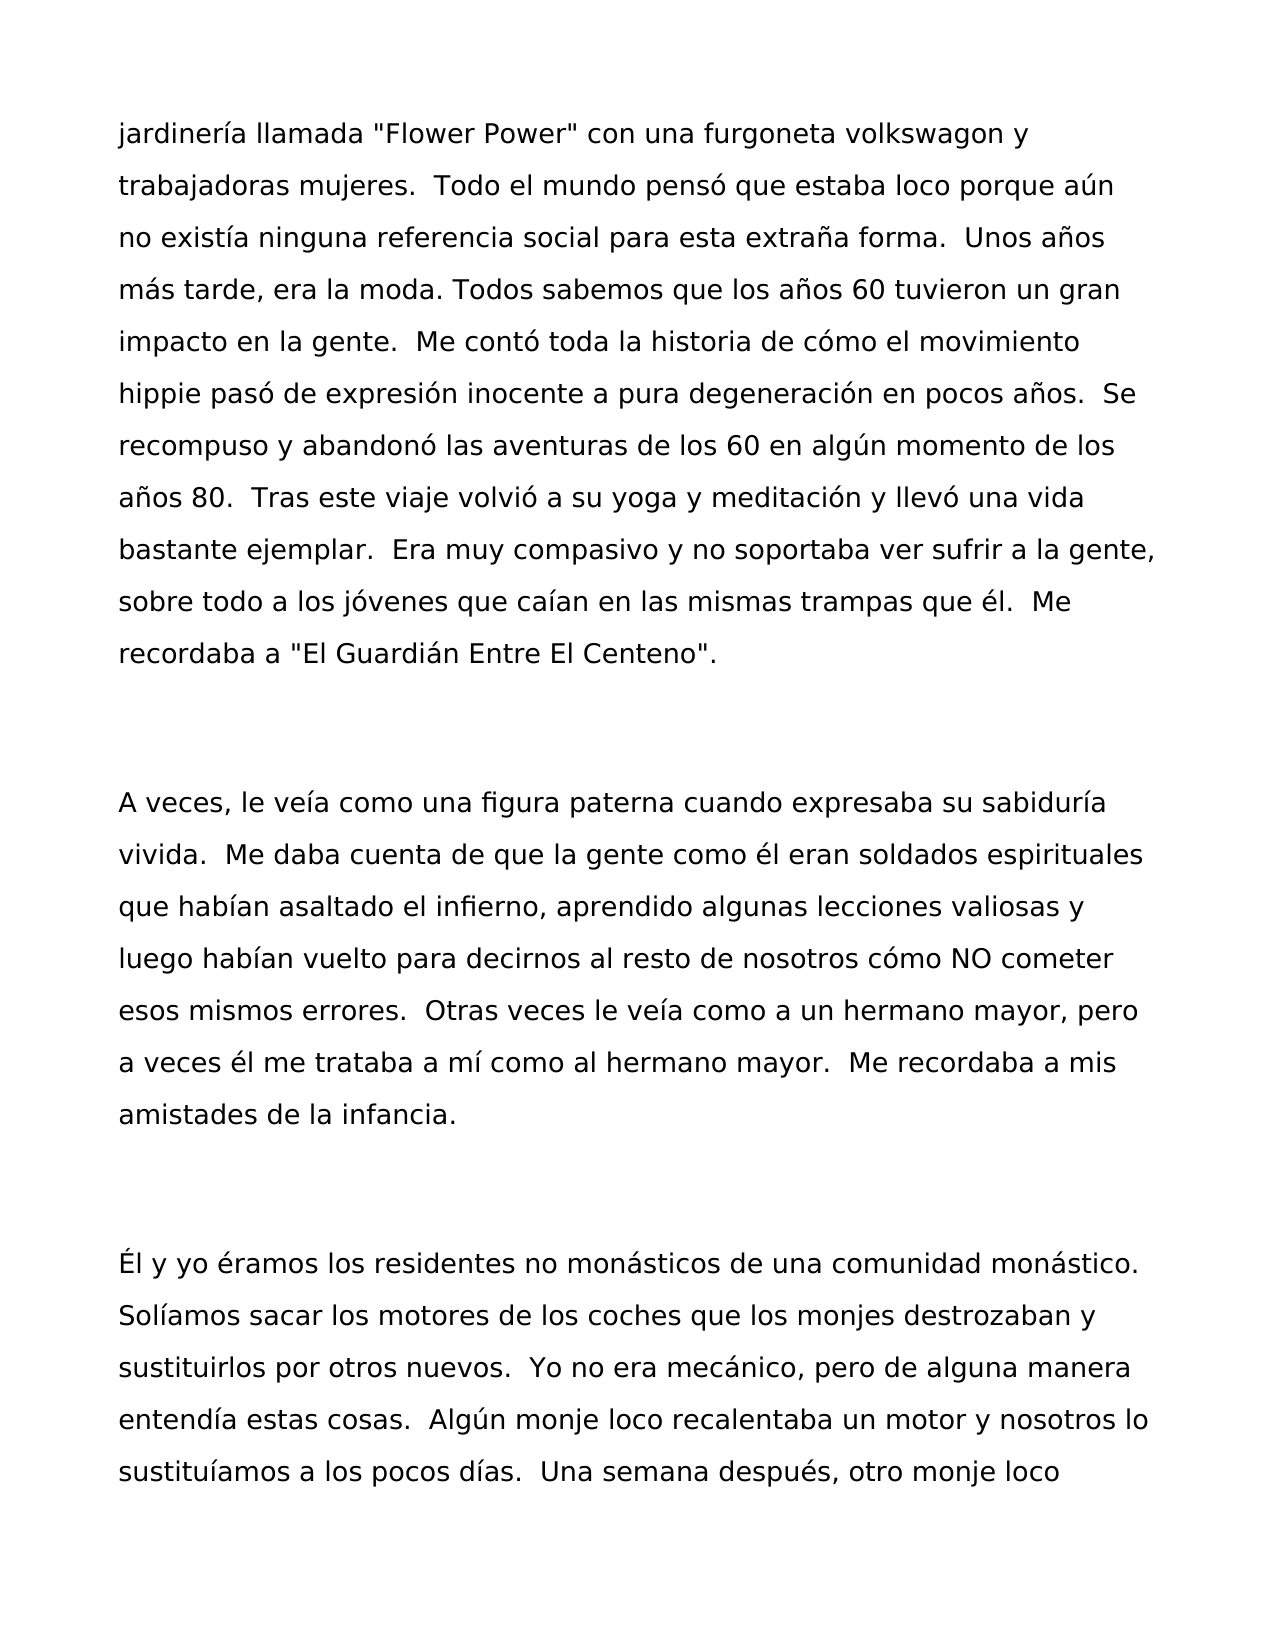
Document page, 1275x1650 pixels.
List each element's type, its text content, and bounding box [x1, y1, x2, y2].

text A veces, le veía como una figura paterna cuando expresaba su sabiduría vivida. Me daba cuenta de que la gente como él eran soldados espirituales que habían asaltado el infierno, aprendido algunas lecciones valiosas y luego habían vuelto para decirnos al resto de nosotros cómo NO cometer esos mismos errores. Otras veces le veía como a un hermano mayor, pero a veces él me trataba a mí como al hermano mayor. Me recordaba a mis amistades de la infancia. [118, 787, 1157, 1131]
text jardinería llamada "Flower Power" con una furgoneta volkswagon y trabajadoras mujeres. Todo el mundo pensó que estaba loco porque aún no existía ninguna referencia social para esta extraña forma. Unos años más tarde, era la moda. Todos sabemos que los años 60 tuvieron un gran impacto en la gente. Me contó toda la historia de cómo el movimiento hippie pasó de expresión inocente a pura degeneración en pocos años. Se recompuso y abandonó las aventuras de los 60 en algún momento de los años 80. Tras este viaje volvió a su yoga y meditación y llevó una vida bastante ejemplar. Era muy compasivo y no soportaba ver sufrir a la gente, sobre todo a los jóvenes que caían en las mismas trampas que él. Me recordaba a "El Guardián Entre El Centeno". [118, 118, 1157, 669]
text Él y yo éramos los residentes no monásticos de una comunidad monástico. Solíamos sacar los motores de los coches que los monjes destrozaban y sustituirlos por otros nuevos. Yo no era mecánico, pero de alguna manera entendía estas cosas. Algún monje loco recalentaba un motor y nosotros lo sustituíamos a los pocos días. Una semana después, otro monje loco [118, 1248, 1157, 1488]
